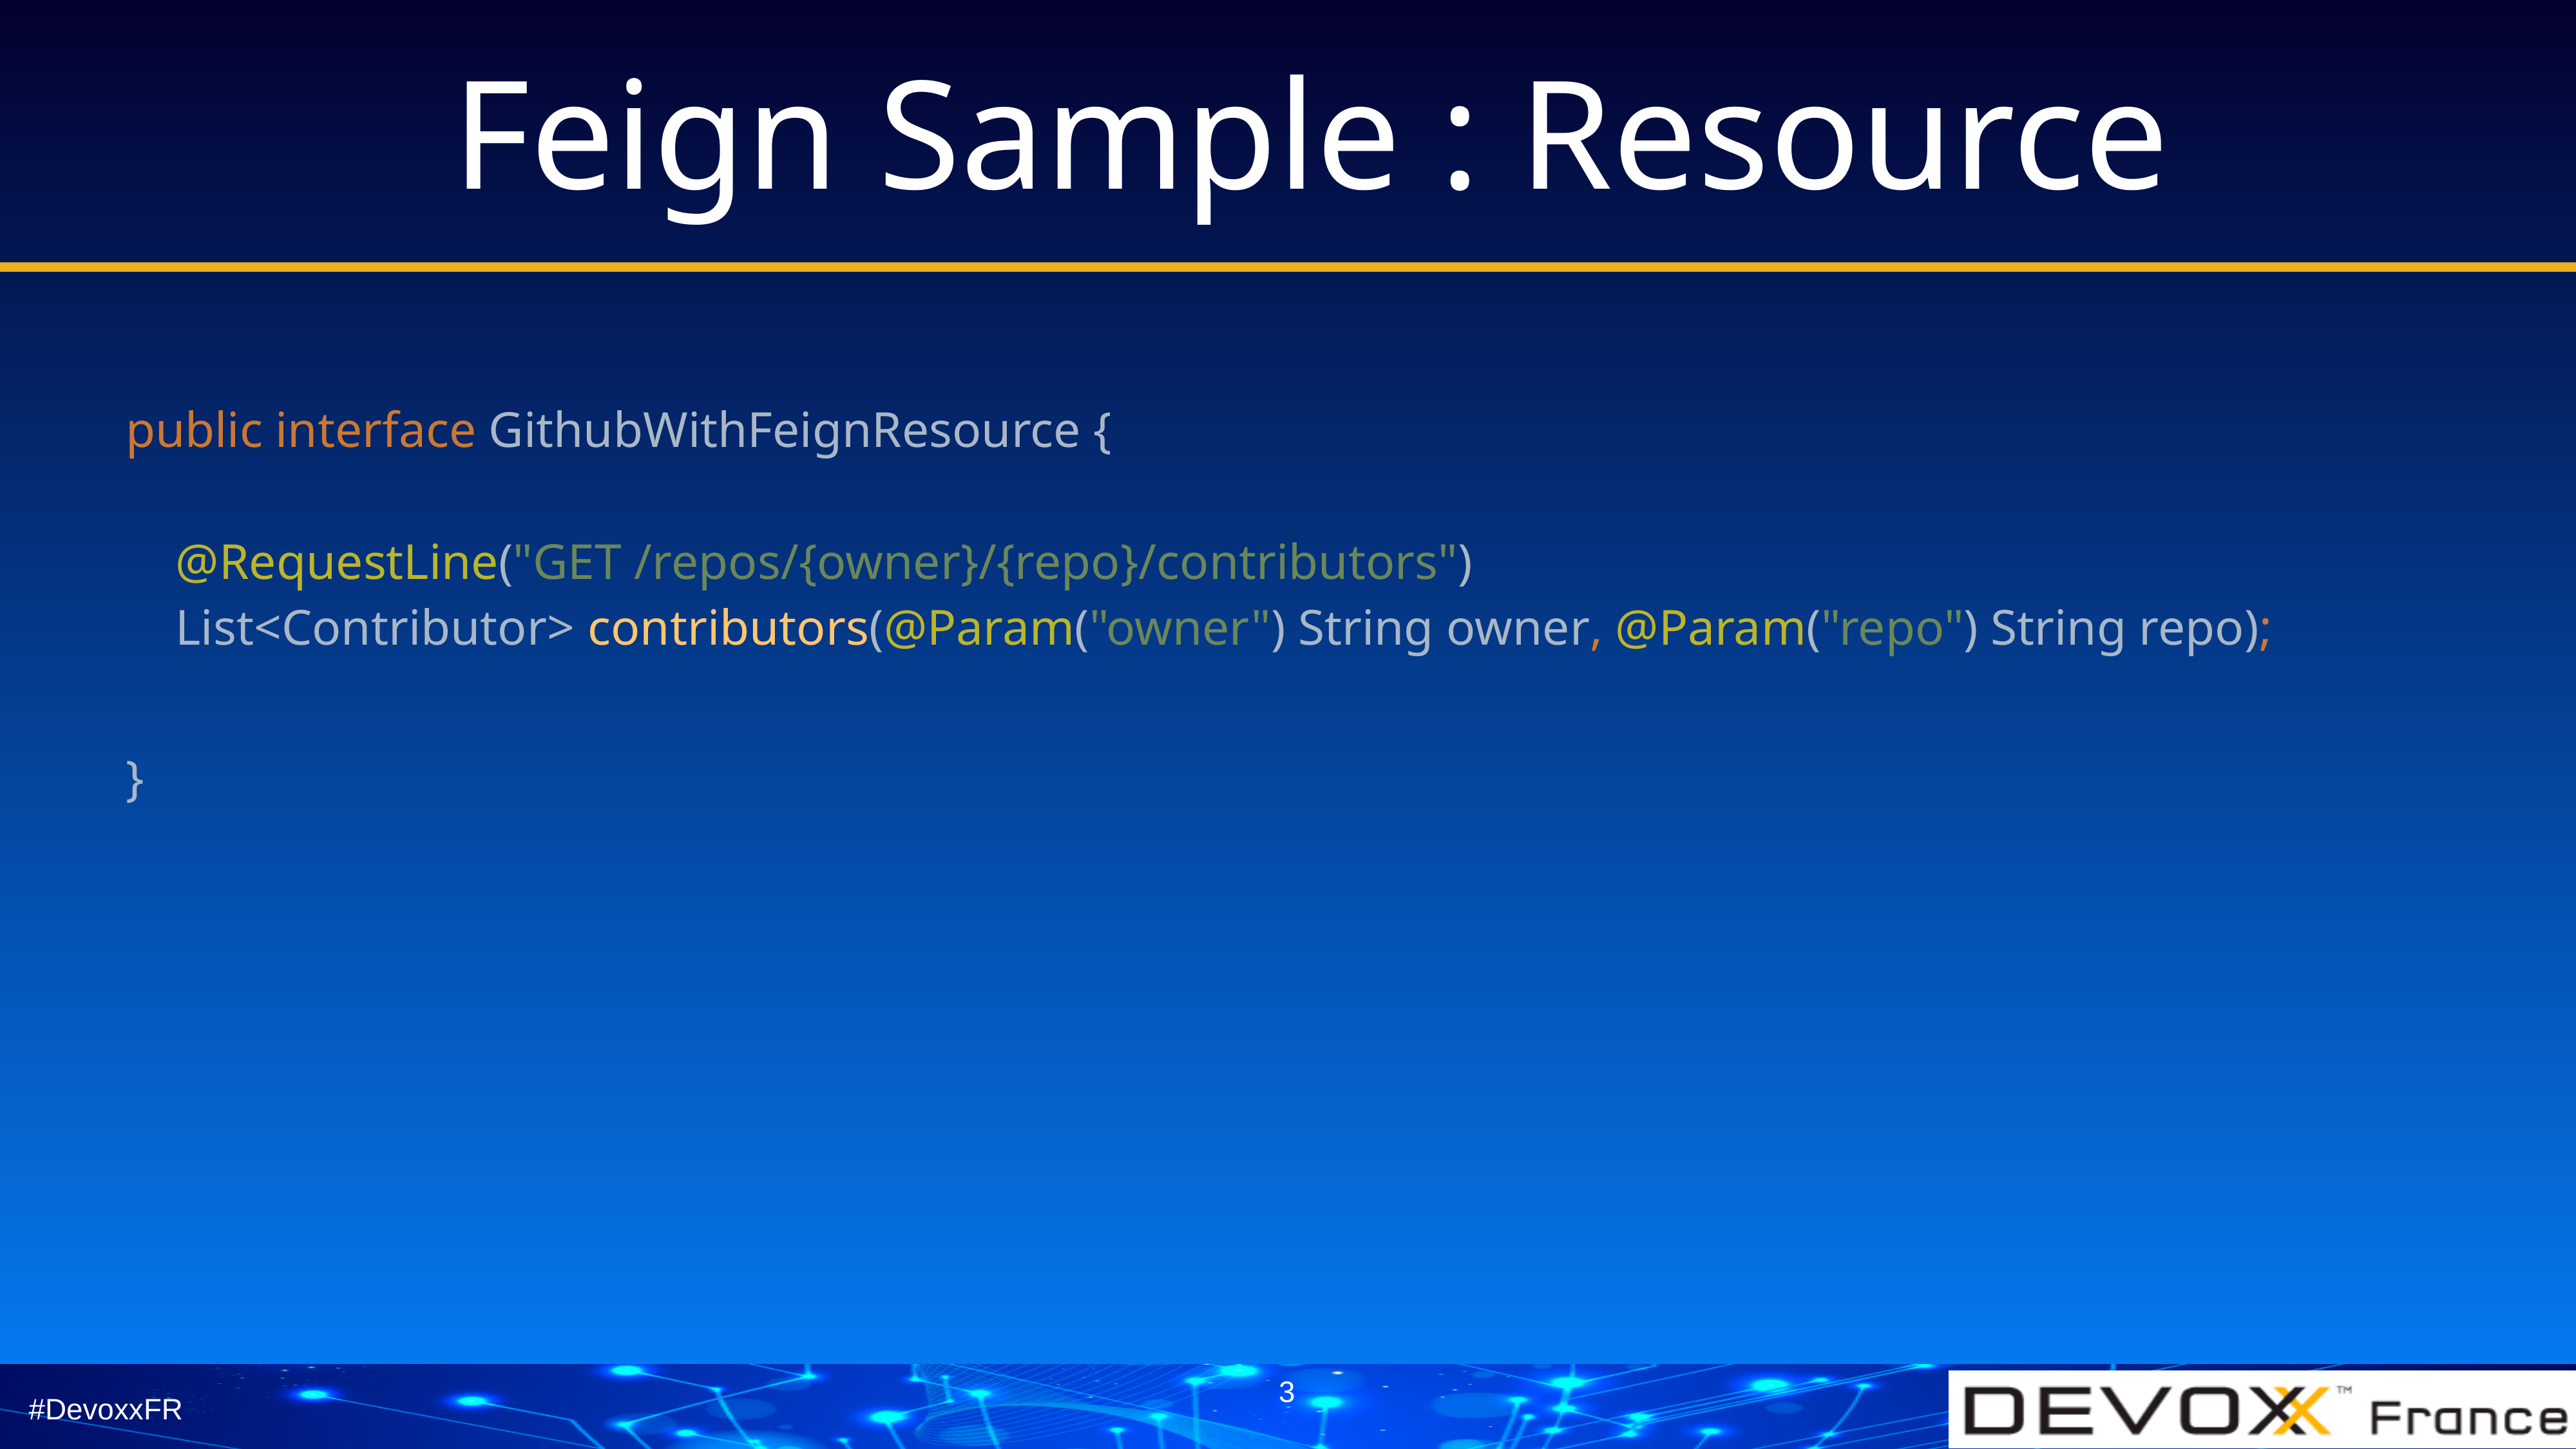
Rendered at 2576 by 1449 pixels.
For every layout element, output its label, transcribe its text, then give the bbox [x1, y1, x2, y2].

title Feign Sample : Resource [300, 14, 2322, 247]
picture [0, 0, 2576, 262]
picture [755, 1446, 766, 1449]
picture [0, 272, 2576, 1449]
picture [1482, 1444, 1499, 1449]
text_box 3 [1270, 1375, 1304, 1427]
picture [749, 1440, 759, 1444]
list public interface GithubWithFeignResource { @RequestLine("GET /repos/{owner}/{repo}/contributors") List<Contributor> contributors(@Param("owner") String owner, @Param("repo") String repo); } [126, 310, 2465, 1326]
picture [1315, 1445, 1326, 1449]
